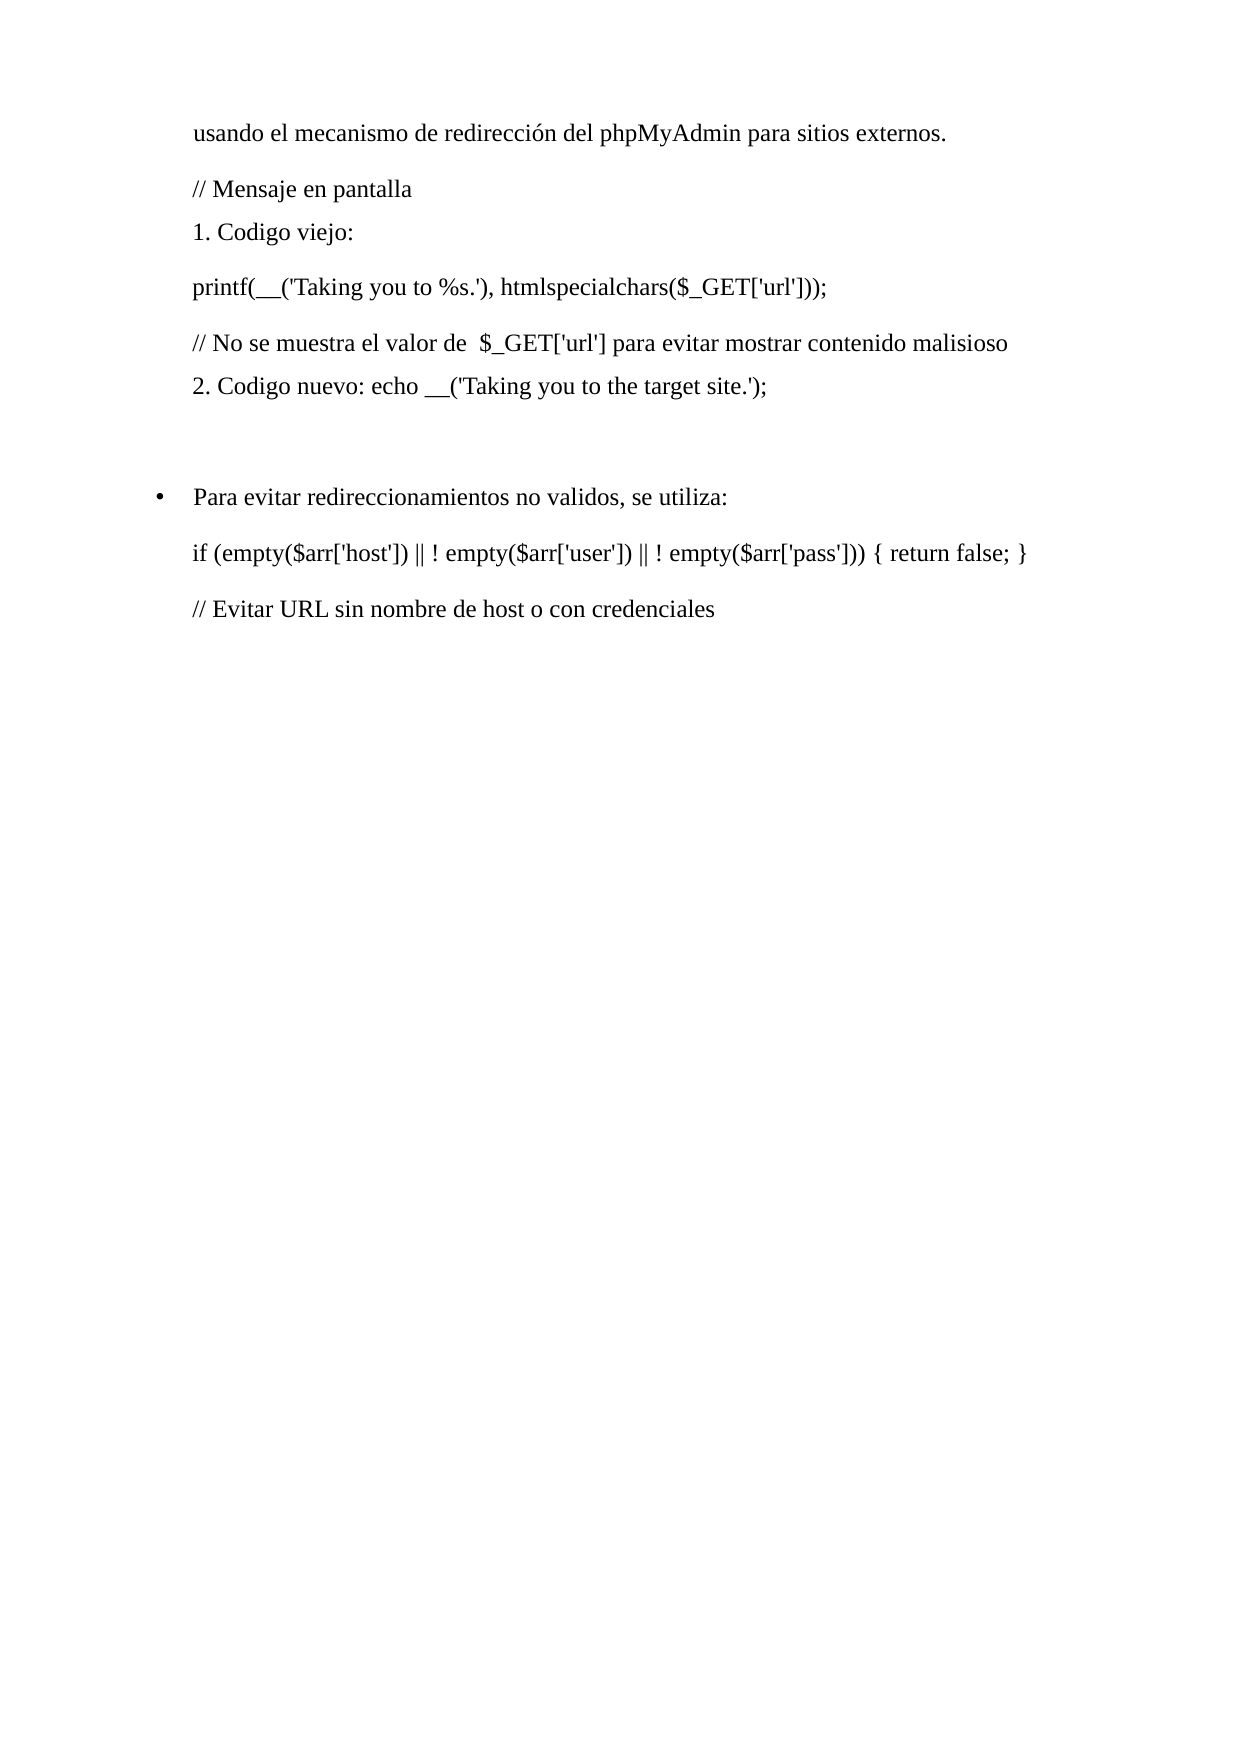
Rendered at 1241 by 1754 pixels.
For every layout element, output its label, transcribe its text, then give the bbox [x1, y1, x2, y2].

text // No se muestra el valor de $_GET['url'] para evitar mostrar contenido malisioso 2. Codigo nuevo: echo __('Taking you to the target site.'); [192, 328, 1122, 400]
text if (empty($arr['host']) || ! empty($arr['user']) || ! empty($arr['pass'])) { return false; } [192, 538, 1122, 567]
text // Mensaje en pantalla 1. Codigo viejo: [192, 174, 1122, 246]
text // Evitar URL sin nombre de host o con credenciales [192, 594, 1122, 622]
list Para evitar redireccionamientos no validos, se utiliza: [156, 482, 1122, 511]
text printf(__('Taking you to %s.'), htmlspecialchars($_GET['url'])); [192, 272, 1122, 301]
list usando el mecanismo de redirección del phpMyAdmin para sitios externos. [156, 118, 1122, 147]
